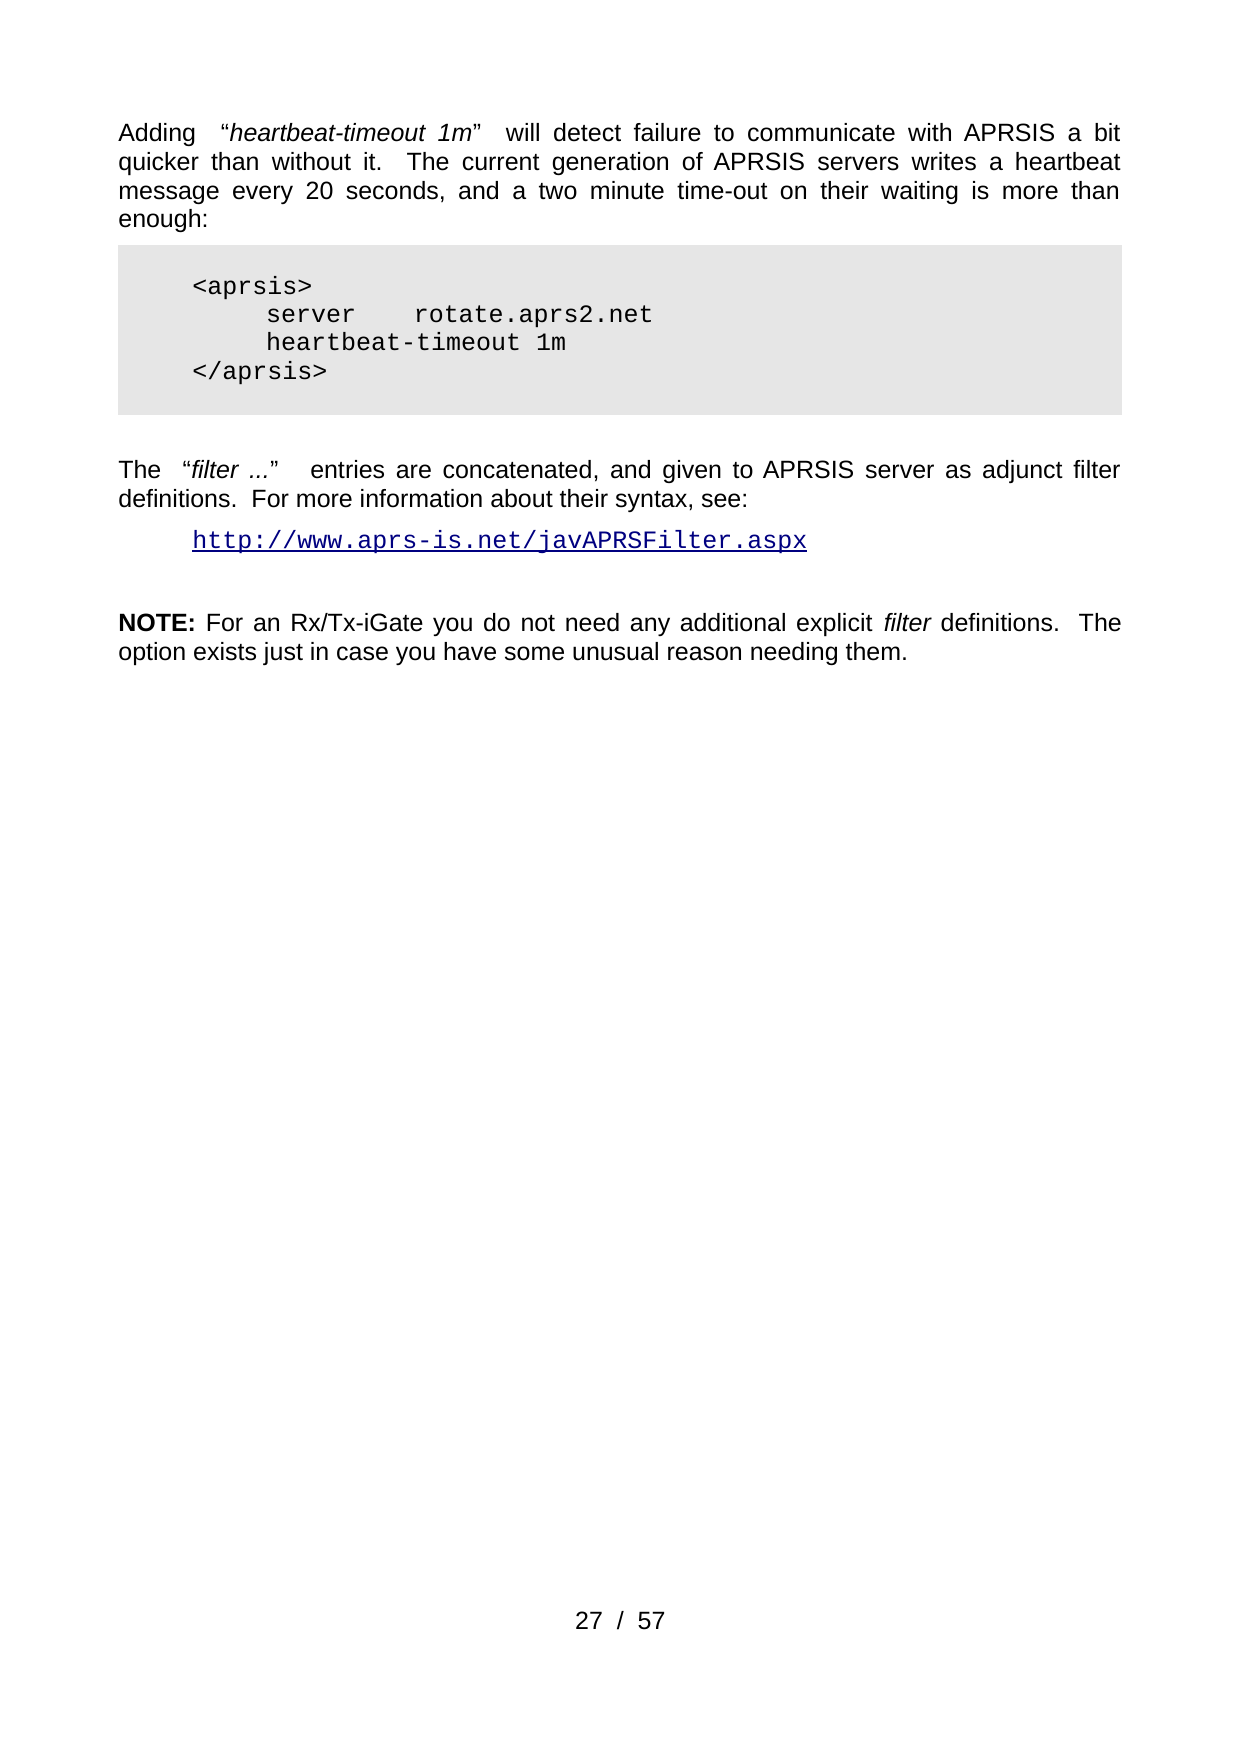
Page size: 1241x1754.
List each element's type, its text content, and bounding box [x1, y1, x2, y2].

text NOTE: For an Rx/Tx-iGate you do not need any additional explicit filter definitions. The option exists just in case you have some unusual reason needing them. [118, 608, 1122, 665]
text The “filter ...” entries are concatenated, and given to APRSIS server as adjunct filter definitions. For more information about their syntax, see: [118, 455, 1122, 513]
text heartbeat-timeout 1m [118, 330, 1122, 358]
text Adding “heartbeat-timeout 1m” will detect failure to communicate with APRSIS a bit quicker than without it. The current generation of APRSIS servers writes a heartbeat message every 20 seconds, and a two minute time-out on their waiting is more than enough: [118, 118, 1122, 233]
text </aprsis> [118, 358, 1122, 387]
text <aprsis> [118, 273, 1122, 302]
text http://www.aprs-is.net/javAPRSFilter.aspx [118, 525, 1122, 556]
text server rotate.aprs2.net [118, 302, 1122, 330]
